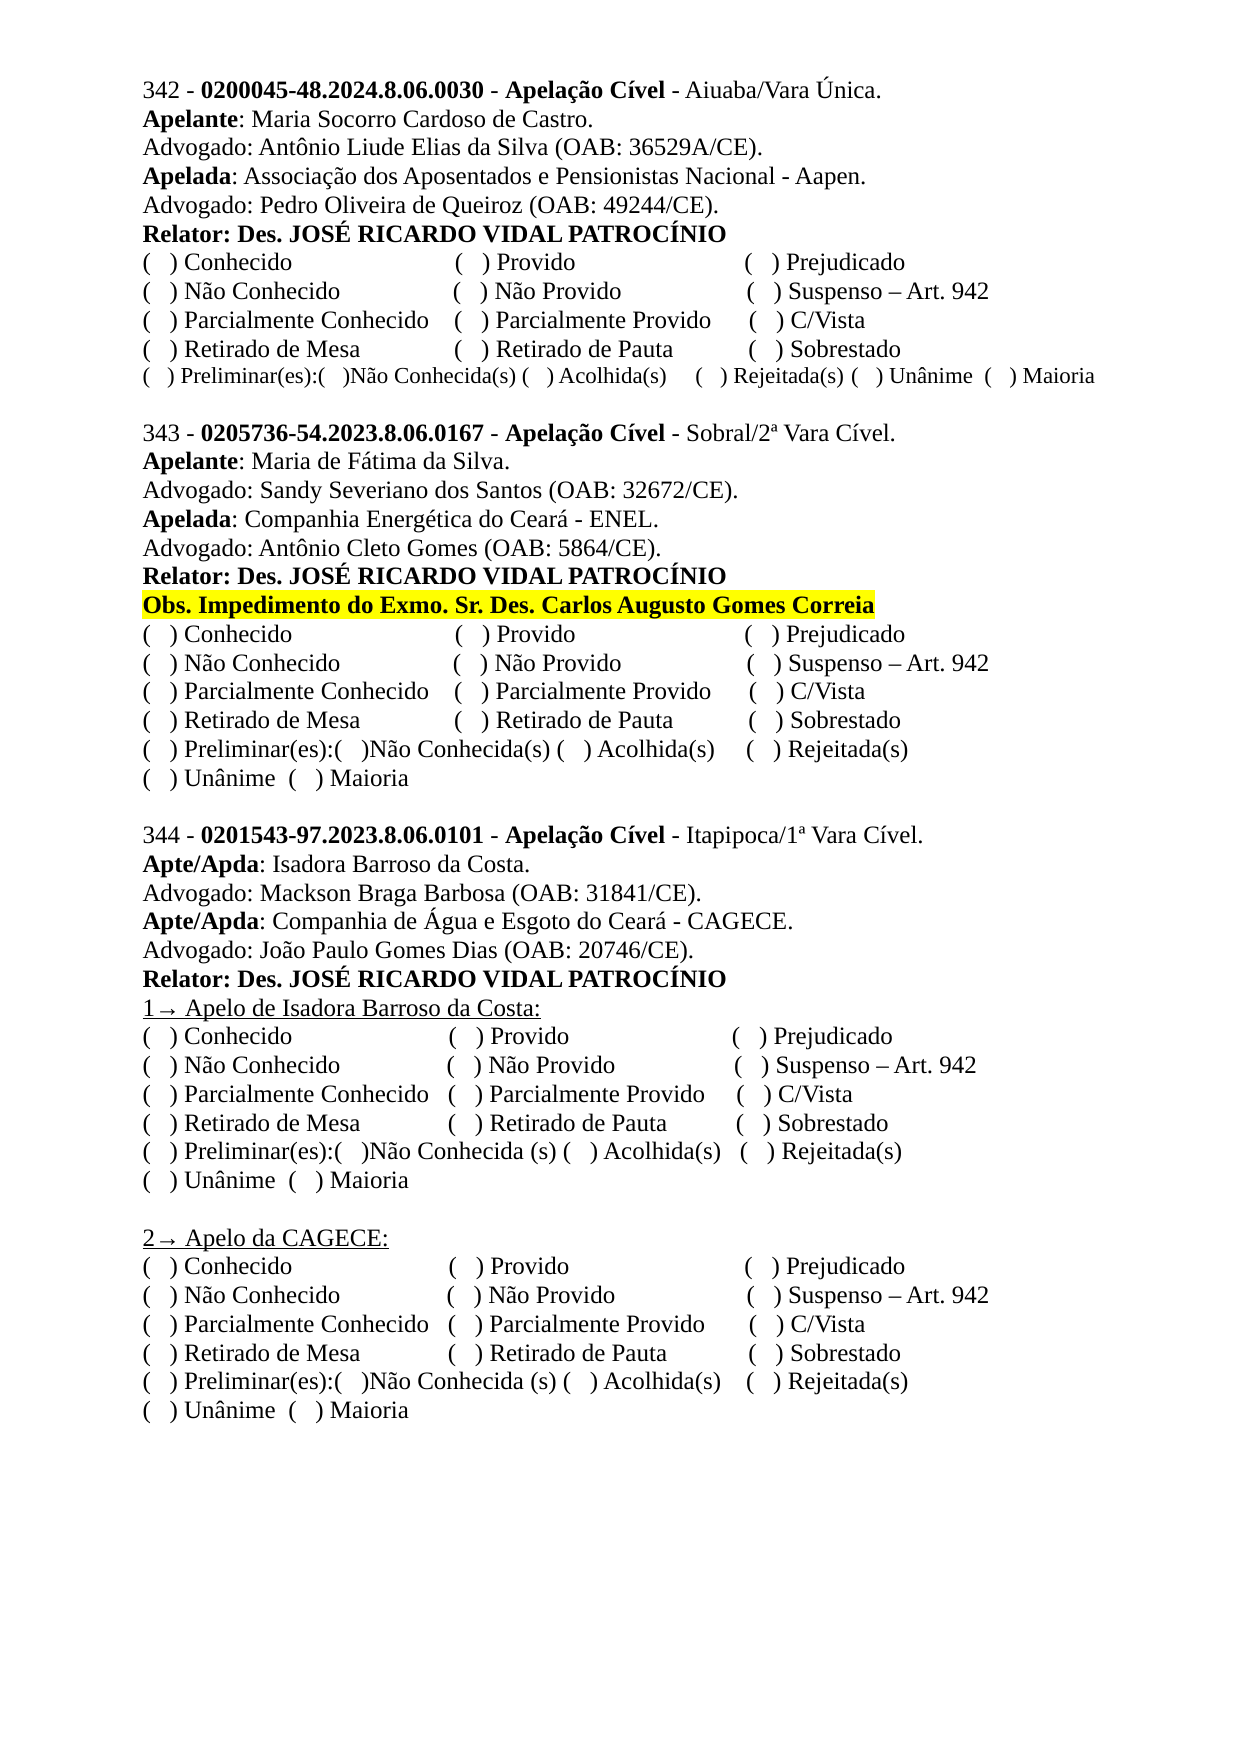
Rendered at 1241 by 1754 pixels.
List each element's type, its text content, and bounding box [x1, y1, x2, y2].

text Relator: Des. JOSÉ RICARDO VIDAL PATROCÍNIO [142, 219, 1141, 247]
text ( ) Retirado de Mesa ( ) Retirado de Pauta ( ) Sobrestado [142, 1108, 1158, 1136]
text Advogado: Antônio Liude Elias da Silva (OAB: 36529A/CE). [142, 132, 1141, 161]
text Obs. Impedimento do Exmo. Sr. Des. Carlos Augusto Gomes Correia [142, 590, 1141, 619]
text Relator: Des. JOSÉ RICARDO VIDAL PATROCÍNIO [142, 964, 1141, 993]
text ( ) Unânime ( ) Maioria [142, 1165, 1158, 1194]
text ( ) Não Conhecido ( ) Não Provido ( ) Suspenso – Art. 942 [142, 1050, 1158, 1079]
text ( ) Parcialmente Conhecido ( ) Parcialmente Provido ( ) C/Vista [142, 305, 1158, 334]
text Apelante: Maria de Fátima da Silva. [142, 446, 1141, 475]
text ( ) Retirado de Mesa ( ) Retirado de Pauta ( ) Sobrestado [142, 705, 1158, 734]
text ( ) Preliminar(es):( )Não Conhecida (s) ( ) Acolhida(s) ( ) Rejeitada(s) [142, 1366, 1158, 1395]
text ( ) Não Conhecido ( ) Não Provido ( ) Suspenso – Art. 942 [142, 276, 1158, 305]
text ( ) Conhecido ( ) Provido ( ) Prejudicado [142, 247, 1141, 276]
text Advogado: Pedro Oliveira de Queiroz (OAB: 49244/CE). [142, 190, 1141, 219]
text ( ) Preliminar(es):( )Não Conhecida(s) ( ) Acolhida(s) ( ) Rejeitada(s) [142, 734, 1158, 763]
text Advogado: João Paulo Gomes Dias (OAB: 20746/CE). [142, 935, 1141, 964]
text Apte/Apda: Companhia de Água e Esgoto do Ceará - CAGECE. [142, 906, 1141, 935]
text ( ) Conhecido ( ) Provido ( ) Prejudicado [142, 1021, 1141, 1050]
text Apelante: Maria Socorro Cardoso de Castro. [142, 104, 1141, 132]
text Advogado: Mackson Braga Barbosa (OAB: 31841/CE). [142, 878, 1141, 906]
text ( ) Conhecido ( ) Provido ( ) Prejudicado [142, 619, 1141, 648]
text ( ) Unânime ( ) Maioria [142, 763, 1158, 791]
text ( ) Preliminar(es):( )Não Conhecida(s) ( ) Acolhida(s) ( ) Rejeitada(s) ( ) Unânime ( ) Maioria [142, 362, 1158, 389]
text ( ) Não Conhecido ( ) Não Provido ( ) Suspenso – Art. 942 [142, 648, 1158, 676]
text 2→ Apelo da CAGECE: [142, 1223, 1141, 1251]
text Relator: Des. JOSÉ RICARDO VIDAL PATROCÍNIO [142, 561, 1141, 590]
text 1→ Apelo de Isadora Barroso da Costa: [142, 993, 1141, 1021]
text ( ) Preliminar(es):( )Não Conhecida (s) ( ) Acolhida(s) ( ) Rejeitada(s) [142, 1136, 1158, 1165]
text 343 - 0205736-54.2023.8.06.0167 - Apelação Cível - Sobral/2ª Vara Cível. [142, 418, 1141, 446]
text ( ) Não Conhecido ( ) Não Provido ( ) Suspenso – Art. 942 [142, 1280, 1158, 1309]
text Apelada: Associação dos Aposentados e Pensionistas Nacional - Aapen. [142, 161, 1141, 190]
text ( ) Retirado de Mesa ( ) Retirado de Pauta ( ) Sobrestado [142, 1338, 1158, 1366]
text ( ) Parcialmente Conhecido ( ) Parcialmente Provido ( ) C/Vista [142, 1309, 1158, 1338]
text 342 - 0200045-48.2024.8.06.0030 - Apelação Cível - Aiuaba/Vara Única. [142, 75, 1141, 104]
text ( ) Retirado de Mesa ( ) Retirado de Pauta ( ) Sobrestado [142, 334, 1158, 362]
text ( ) Parcialmente Conhecido ( ) Parcialmente Provido ( ) C/Vista [142, 676, 1158, 705]
text Apelada: Companhia Energética do Ceará - ENEL. [142, 504, 1141, 533]
text Advogado: Antônio Cleto Gomes (OAB: 5864/CE). [142, 533, 1141, 561]
text ( ) Parcialmente Conhecido ( ) Parcialmente Provido ( ) C/Vista [142, 1079, 1158, 1108]
text Advogado: Sandy Severiano dos Santos (OAB: 32672/CE). [142, 475, 1141, 504]
text ( ) Conhecido ( ) Provido ( ) Prejudicado [142, 1251, 1141, 1280]
text Apte/Apda: Isadora Barroso da Costa. [142, 849, 1141, 878]
text ( ) Unânime ( ) Maioria [142, 1395, 1158, 1424]
text 344 - 0201543-97.2023.8.06.0101 - Apelação Cível - Itapipoca/1ª Vara Cível. [142, 820, 1141, 849]
